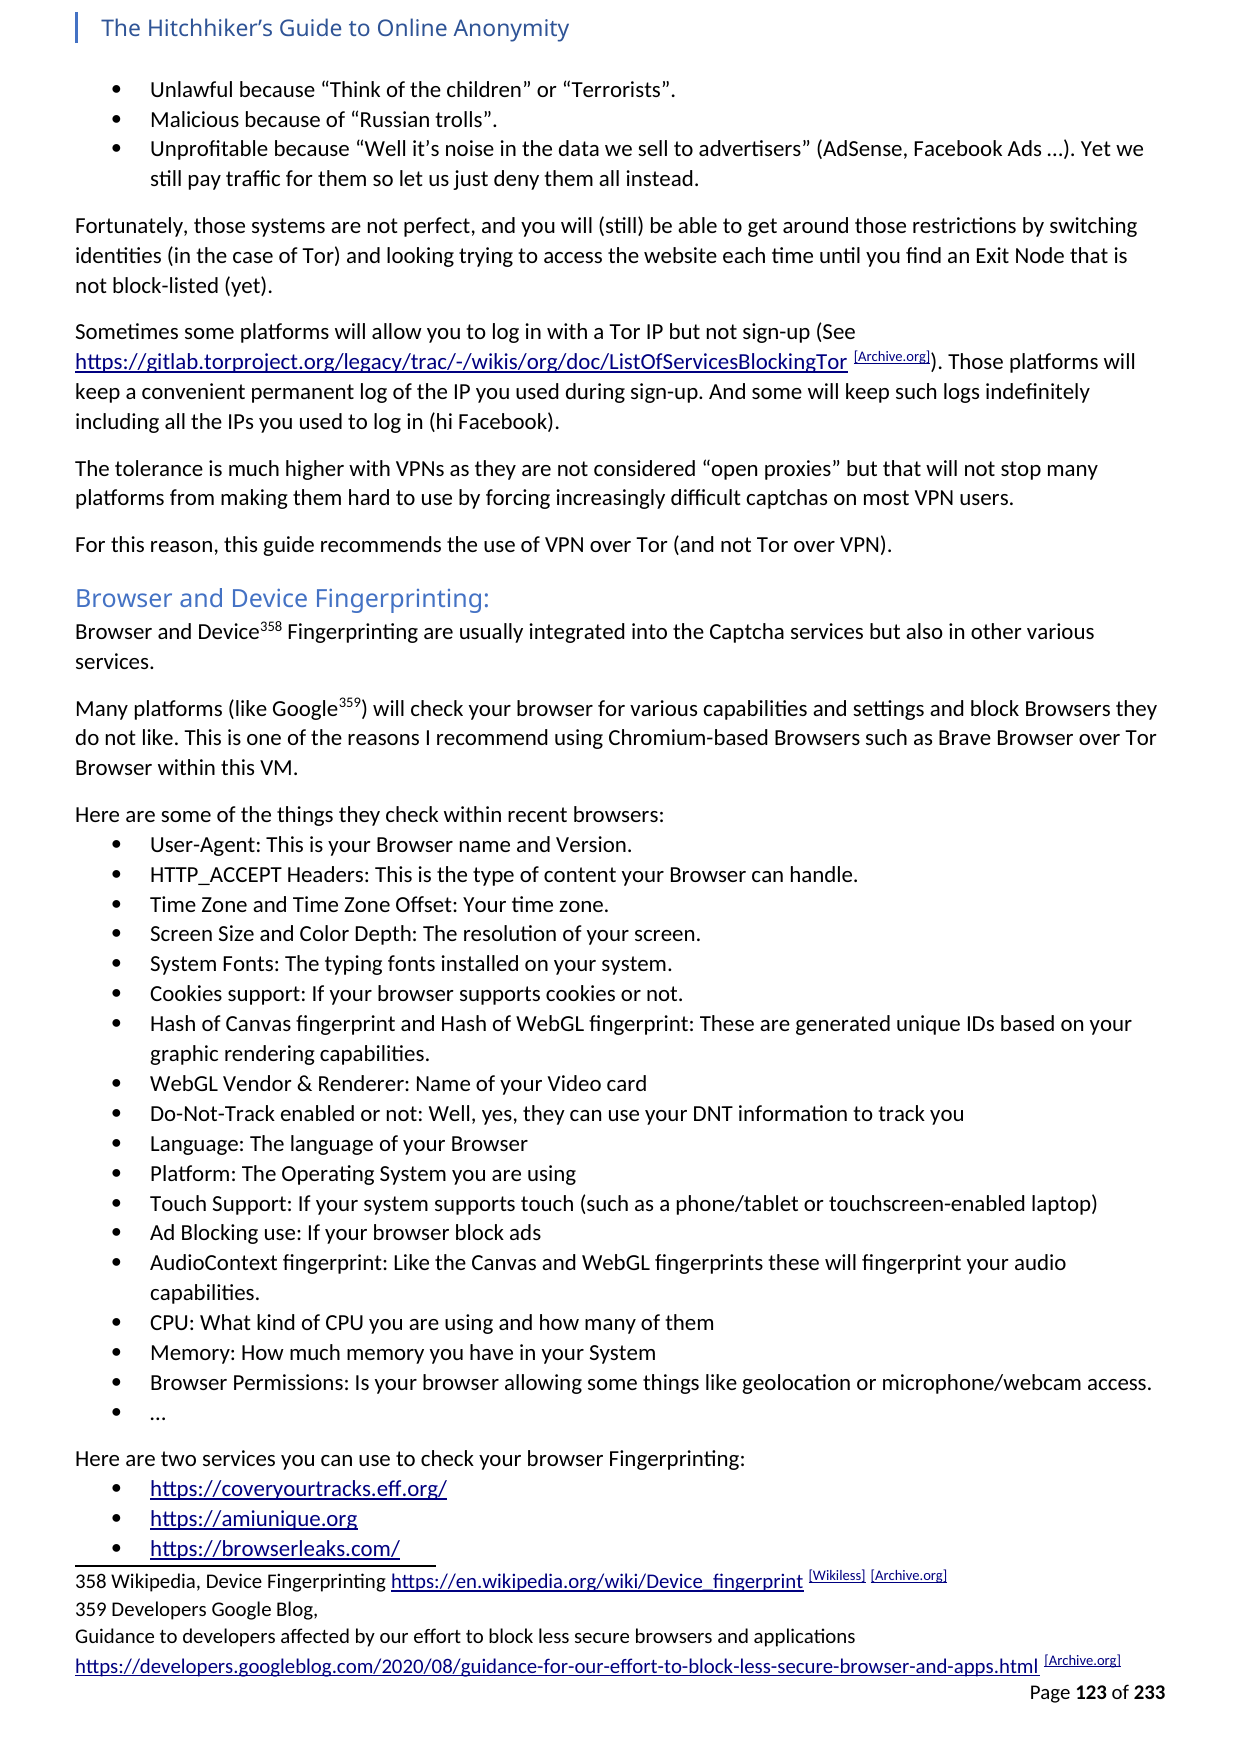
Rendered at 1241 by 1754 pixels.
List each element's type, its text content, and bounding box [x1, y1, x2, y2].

list https://browserleaks.com/ [112, 1534, 1165, 1562]
list Platform: The Operating System you are using [112, 1159, 1165, 1187]
text Browser and Device Fingerprinting are usually integrated into the Captcha services but also in other various services. [75, 617, 1165, 675]
list Memory: How much memory you have in your System [112, 1338, 1165, 1366]
list WebGL Vendor & Renderer: Name of your Video card [112, 1069, 1165, 1097]
text Developers Google Blog, [75, 1596, 1165, 1622]
text Here are some of the things they check within recent browsers: [75, 800, 1165, 828]
list https://amiunique.org [112, 1504, 1165, 1532]
subtitle Browser and Device Fingerprinting: [75, 581, 1165, 615]
text Wikipedia, Device Fingerprinting https://en.wikipedia.org/wiki/Device_fingerprint [Wikiless] [Archive.org] [75, 1567, 1165, 1594]
list Do-Not-Track enabled or not: Well, yes, they can use your DNT information to track you [112, 1099, 1165, 1127]
text Guidance to developers affected by our effort to block less secure browsers and applications https://developers.googleblog.com/2020/08/guidance-for-our-effort-to-block-less-secure-browser-and-apps.html [Archive.org] [75, 1624, 1165, 1679]
list Unprofitable because “Well it’s noise in the data we sell to advertisers” (AdSense, Facebook Ads …). Yet we still pay traffic for them so let us just deny them all instead. [112, 134, 1165, 192]
list Cookies support: If your browser supports cookies or not. [112, 979, 1165, 1007]
list https://coveryourtracks.eff.org/ [112, 1474, 1165, 1502]
list Unlawful because “Think of the children” or “Terrorists”. [112, 75, 1165, 103]
text Sometimes some platforms will allow you to log in with a Tor IP but not sign-up (See https://gitlab.torproject.org/legacy/trac/-/wikis/org/doc/ListOfServicesBlockingTor [Archive.org]). Those platforms will keep a convenient permanent log of the IP you used during sign-up. And some will keep such logs indefinitely including all the IPs you used to log in (hi Facebook). [75, 317, 1165, 435]
list … [112, 1398, 1165, 1426]
list CPU: What kind of CPU you are using and how many of them [112, 1308, 1165, 1336]
text For this reason, this guide recommends the use of VPN over Tor (and not Tor over VPN). [75, 530, 1165, 558]
list HTTP_ACCEPT Headers: This is the type of content your Browser can handle. [112, 860, 1165, 888]
list User-Agent: This is your Browser name and Version. [112, 830, 1165, 858]
list Malicious because of “Russian trolls”. [112, 105, 1165, 133]
list System Fonts: The typing fonts installed on your system. [112, 949, 1165, 977]
text Here are two services you can use to check your browser Fingerprinting: [75, 1444, 1165, 1472]
list Time Zone and Time Zone Offset: Your time zone. [112, 890, 1165, 918]
list Touch Support: If your system supports touch (such as a phone/tablet or touchscreen-enabled laptop) [112, 1189, 1165, 1217]
list Browser Permissions: Is your browser allowing some things like geolocation or microphone/webcam access. [112, 1368, 1165, 1396]
list AudioContext fingerprint: Like the Canvas and WebGL fingerprints these will fingerprint your audio capabilities. [112, 1248, 1165, 1306]
list Screen Size and Color Depth: The resolution of your screen. [112, 919, 1165, 948]
list Language: The language of your Browser [112, 1129, 1165, 1157]
list Hash of Canvas fingerprint and Hash of WebGL fingerprint: These are generated unique IDs based on your graphic rendering capabilities. [112, 1009, 1165, 1067]
text Fortunately, those systems are not perfect, and you will (still) be able to get around those restrictions by switching identities (in the case of Tor) and looking trying to access the website each time until you find an Exit Node that is not block-listed (yet). [75, 211, 1165, 299]
text The tolerance is much higher with VPNs as they are not considered “open proxies” but that will not stop many platforms from making them hard to use by forcing increasingly difficult captchas on most VPN users. [75, 454, 1165, 512]
text Many platforms (like Google) will check your browser for various capabilities and settings and block Browsers they do not like. This is one of the reasons I recommend using Chromium-based Browsers such as Brave Browser over Tor Browser within this VM. [75, 694, 1165, 781]
list Ad Blocking use: If your browser block ads [112, 1218, 1165, 1247]
